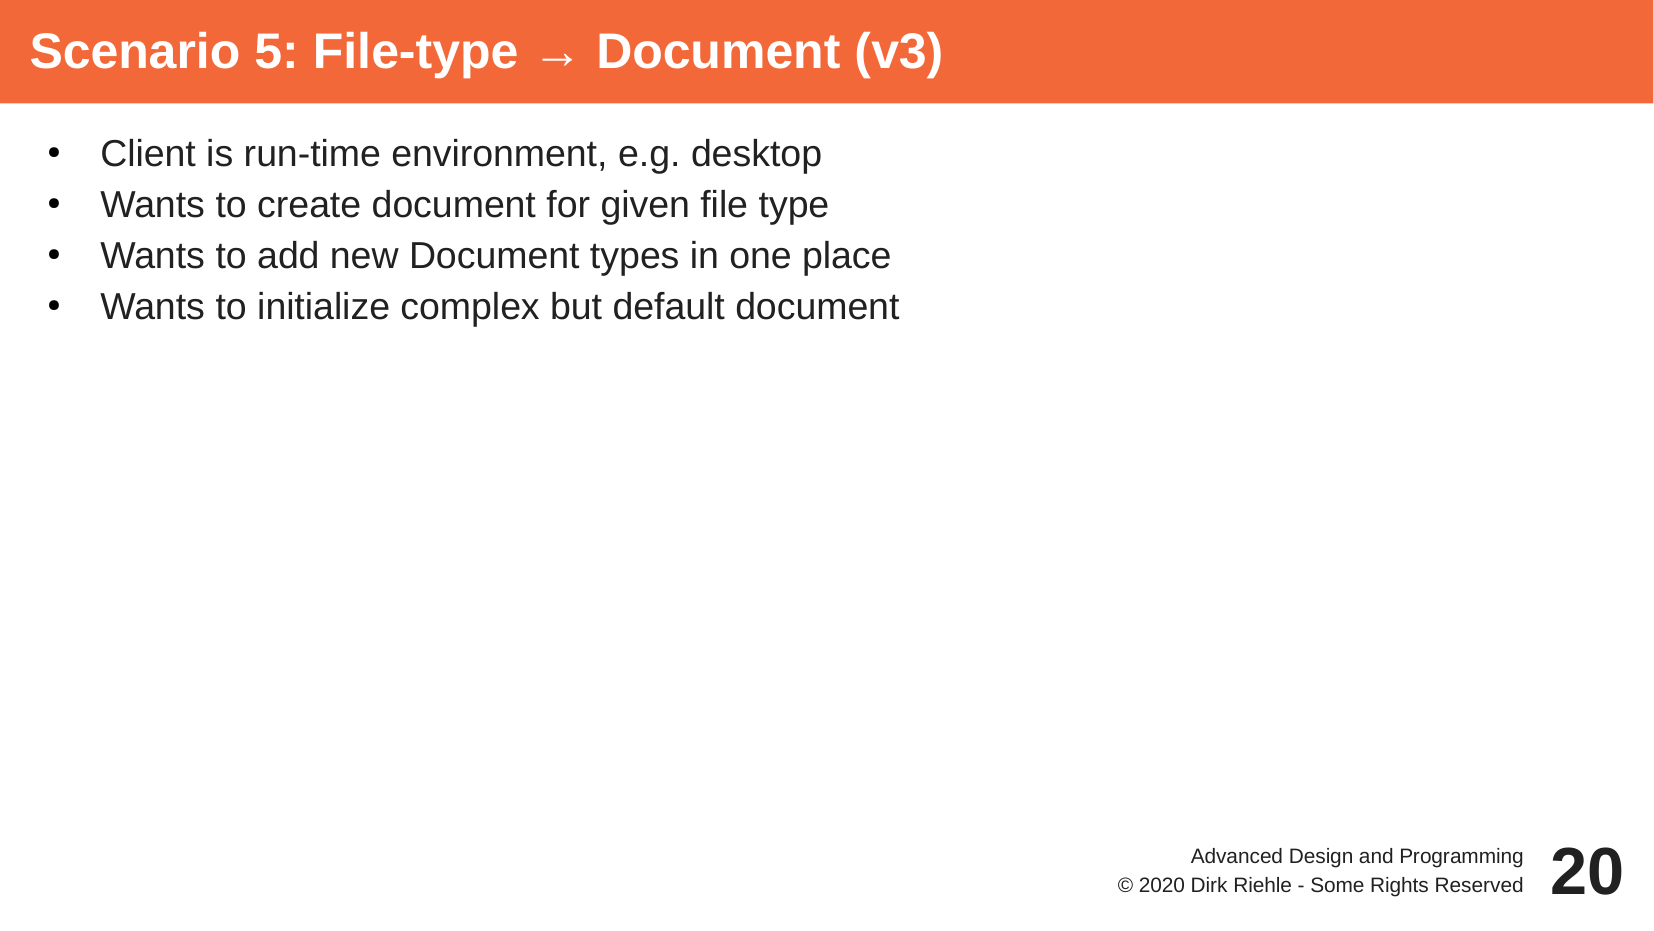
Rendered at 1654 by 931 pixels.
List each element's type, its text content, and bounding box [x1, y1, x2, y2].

title Scenario 5: File-type → Document (v3) [0, 0, 1654, 104]
list Client is run-time environment, e.g. desktop Wants to create document for given file type Wants to add new Document types in one place Wants to initialize complex but default document [29, 132, 1625, 813]
